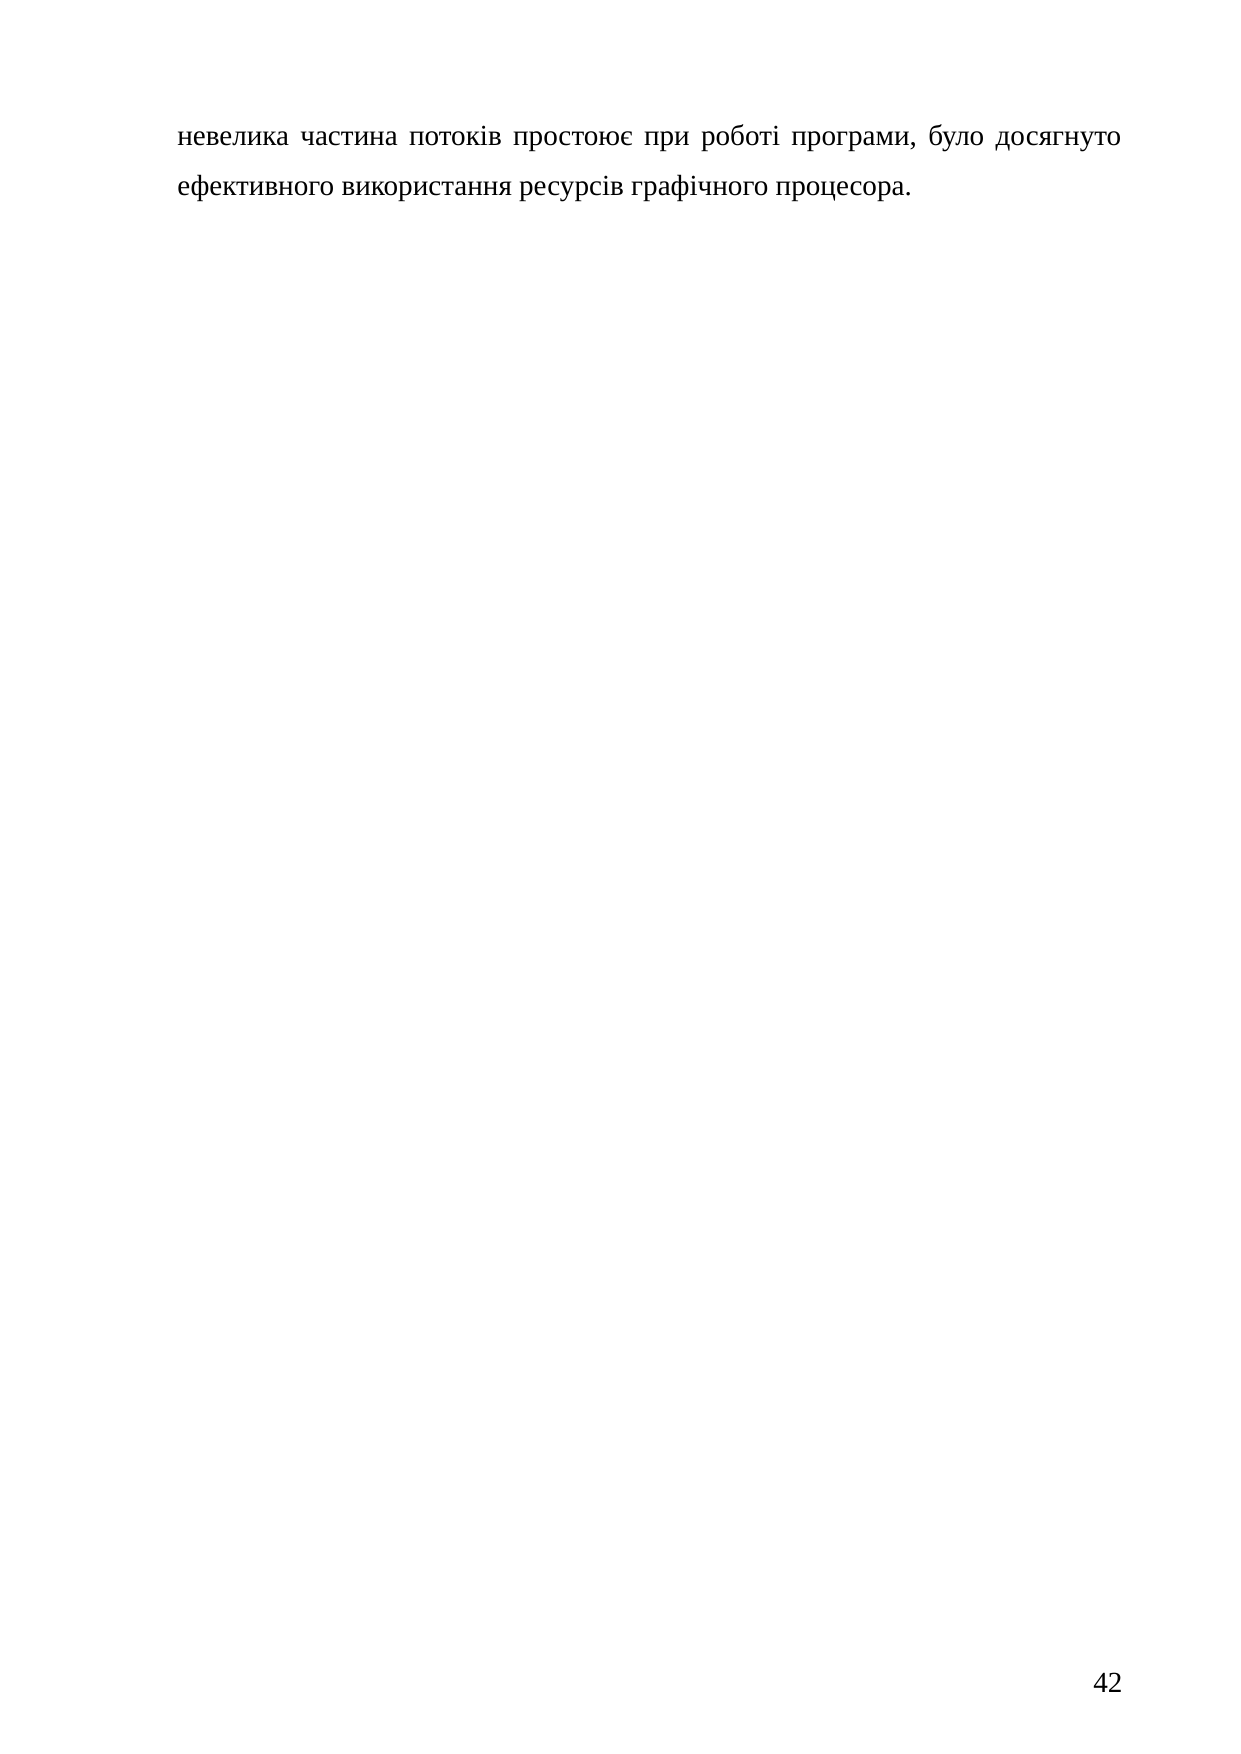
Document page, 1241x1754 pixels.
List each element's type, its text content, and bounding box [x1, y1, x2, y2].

text невелика частина потоків простоює при роботі програми, було досягнуто ефективного використання ресурсів графічного процесора. [177, 118, 1122, 202]
